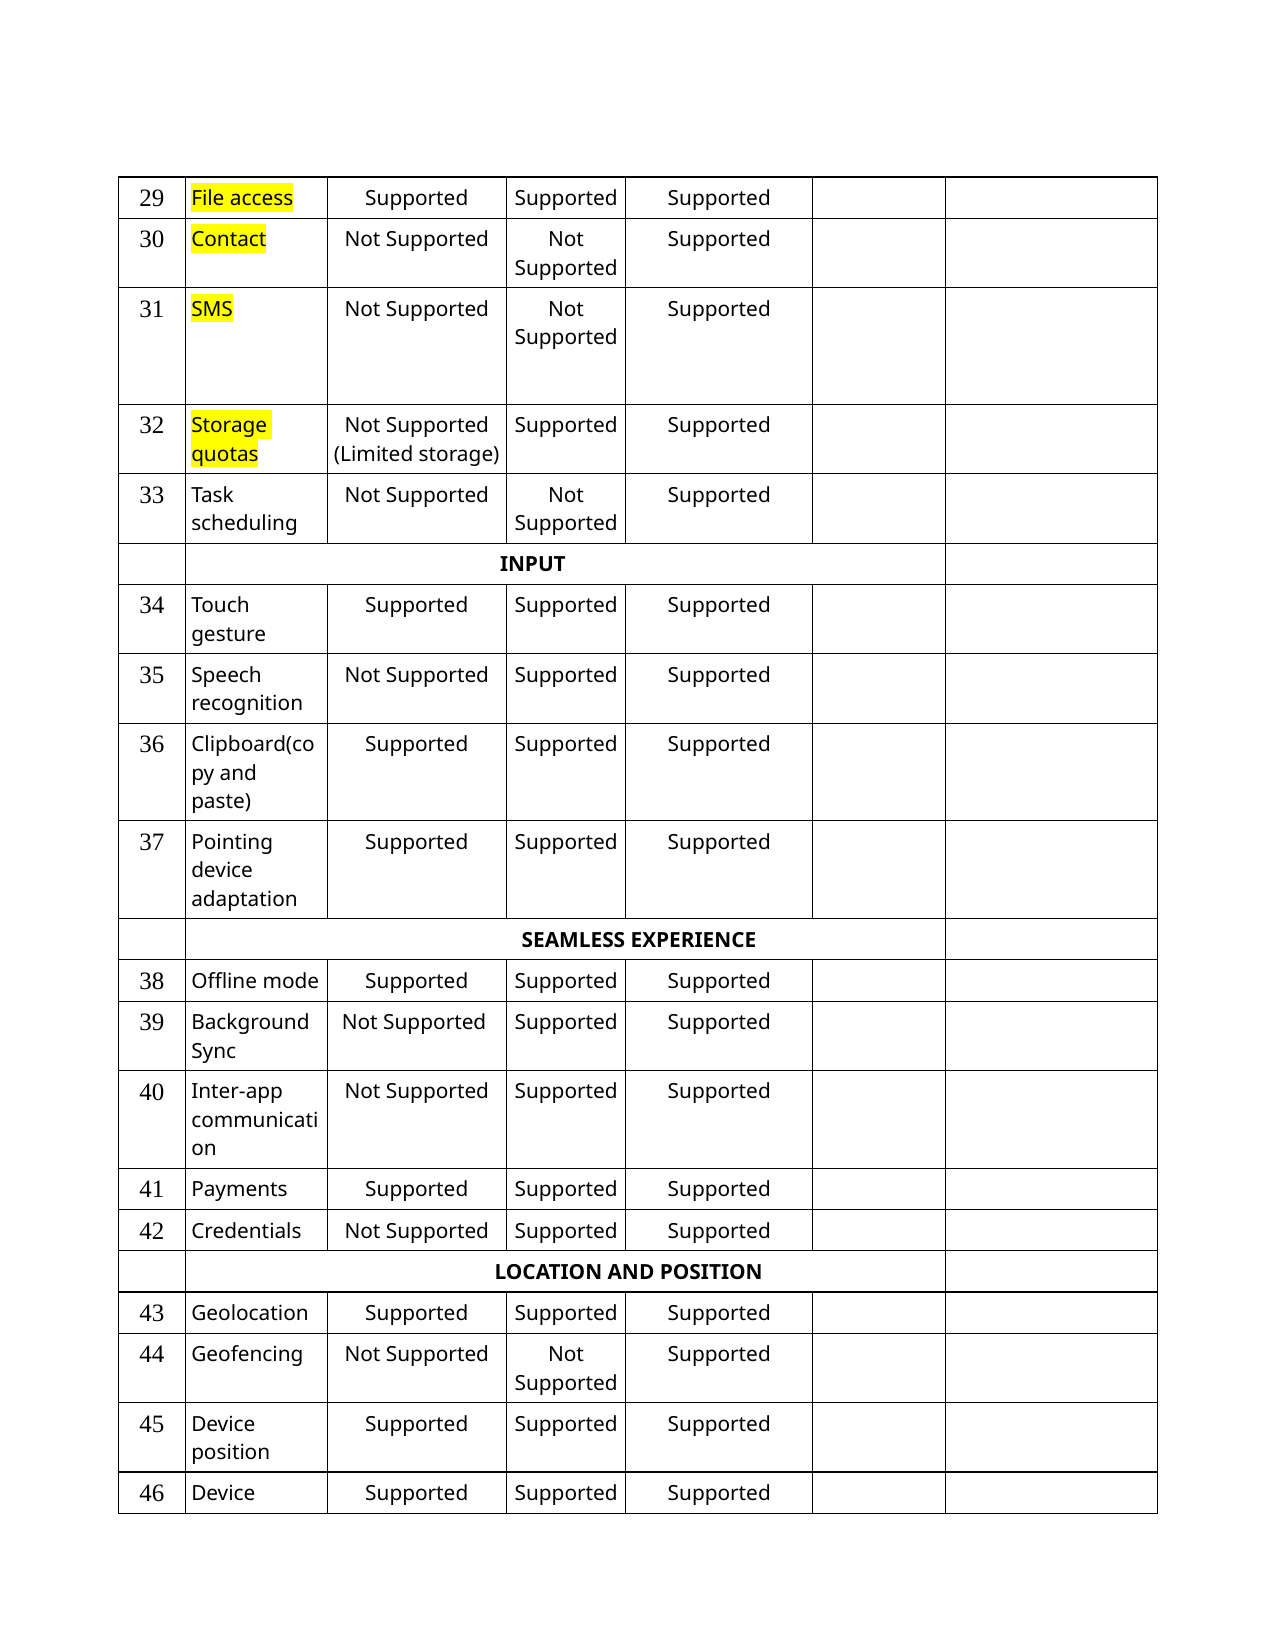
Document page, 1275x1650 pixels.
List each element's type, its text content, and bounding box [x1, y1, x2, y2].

table_cell 35 [119, 654, 185, 722]
table_cell [946, 654, 1157, 722]
table_cell Supported [507, 1210, 625, 1250]
table_cell Supported [328, 821, 506, 918]
table_cell INPUT [186, 544, 945, 584]
table_cell [946, 474, 1157, 542]
table_cell Geolocation [186, 1293, 327, 1333]
table_cell 30 [119, 219, 185, 287]
table_cell [946, 919, 1157, 959]
table_cell [813, 474, 945, 542]
table_cell 46 [119, 1473, 185, 1513]
table_cell [813, 654, 945, 722]
table_cell Supported [328, 724, 506, 820]
table_cell Supported [626, 1473, 812, 1513]
table_cell [946, 585, 1157, 653]
table_cell 39 [119, 1002, 185, 1070]
table_cell Not Supported (Limited storage) [328, 405, 506, 473]
table_cell Supported [328, 960, 506, 1001]
table_cell Supported [626, 724, 812, 820]
table_cell Supported [328, 585, 506, 653]
table_cell [813, 288, 945, 404]
table_cell Background Sync [186, 1002, 327, 1070]
table_cell Supported [328, 1293, 506, 1333]
table_cell [946, 960, 1157, 1001]
table_cell Offline mode [186, 960, 327, 1001]
table_cell SMS [186, 288, 327, 404]
table_cell Speech recognition [186, 654, 327, 722]
table_cell Pointing device adaptation [186, 821, 327, 918]
table_cell Supported [507, 1071, 625, 1168]
table_cell [813, 405, 945, 473]
table_cell [946, 1334, 1157, 1402]
table_cell Geofencing [186, 1334, 327, 1402]
table_cell [813, 219, 945, 287]
table_cell [119, 1251, 185, 1291]
table_cell Supported [507, 1169, 625, 1209]
table_cell [813, 1473, 945, 1513]
table_cell 43 [119, 1293, 185, 1333]
table_cell 36 [119, 724, 185, 820]
table_cell 44 [119, 1334, 185, 1402]
table_cell [813, 960, 945, 1001]
table_cell Not Supported [328, 219, 506, 287]
table_cell Supported [328, 1473, 506, 1513]
table_cell Supported [507, 724, 625, 820]
table_cell Supported [626, 1071, 812, 1168]
table_cell Supported [507, 178, 625, 218]
table_cell Supported [507, 821, 625, 918]
table_cell [946, 1002, 1157, 1070]
table_cell [946, 1071, 1157, 1168]
table_cell Device [186, 1473, 327, 1513]
table_cell 34 [119, 585, 185, 653]
table_cell Clipboard(copy and paste) [186, 724, 327, 820]
table_cell 40 [119, 1071, 185, 1168]
table_cell 45 [119, 1403, 185, 1471]
table_cell Supported [626, 178, 812, 218]
table_cell Supported [626, 288, 812, 404]
table_cell [813, 178, 945, 218]
table_cell [813, 1403, 945, 1471]
table_cell [946, 1210, 1157, 1250]
table_cell 42 [119, 1210, 185, 1250]
table_cell [813, 1210, 945, 1250]
table_cell Storage quotas [186, 405, 327, 473]
table_cell Payments [186, 1169, 327, 1209]
table_cell [813, 821, 945, 918]
table_cell 32 [119, 405, 185, 473]
table_cell [813, 1169, 945, 1209]
table_cell Supported [507, 585, 625, 653]
table_cell [119, 919, 185, 959]
table_cell Not Supported [328, 1002, 506, 1070]
table_cell Supported [626, 1403, 812, 1471]
table_cell Supported [507, 1403, 625, 1471]
table_cell Task scheduling [186, 474, 327, 542]
table_cell [946, 1169, 1157, 1209]
table_cell Supported [507, 1002, 625, 1070]
table_cell Supported [328, 1169, 506, 1209]
table_cell File access [186, 178, 327, 218]
table_cell Supported [626, 1169, 812, 1209]
table_cell Supported [626, 1002, 812, 1070]
table_cell [946, 821, 1157, 918]
table_cell Supported [507, 654, 625, 722]
table_cell Supported [626, 585, 812, 653]
table_cell Supported [507, 1293, 625, 1333]
table_cell Supported [626, 405, 812, 473]
table_cell Not Supported [507, 1334, 625, 1402]
table_cell [946, 219, 1157, 287]
table_cell 38 [119, 960, 185, 1001]
table_cell [119, 544, 185, 584]
table_cell [946, 544, 1157, 584]
table_cell 33 [119, 474, 185, 542]
table_cell Supported [507, 1473, 625, 1513]
table_cell 41 [119, 1169, 185, 1209]
table_cell [946, 1251, 1157, 1291]
table_cell SEAMLESS EXPERIENCE [186, 919, 945, 959]
table_cell [946, 1473, 1157, 1513]
table_cell Not Supported [328, 1071, 506, 1168]
table_cell [813, 1334, 945, 1402]
table_cell Supported [626, 960, 812, 1001]
table_cell Supported [626, 474, 812, 542]
table_cell [813, 1071, 945, 1168]
table_cell [813, 1293, 945, 1333]
table_cell Supported [507, 960, 625, 1001]
table_cell Not Supported [507, 219, 625, 287]
table_cell Touch gesture [186, 585, 327, 653]
table_cell Not Supported [328, 654, 506, 722]
table_cell [946, 1403, 1157, 1471]
table_cell Supported [328, 1403, 506, 1471]
table_cell LOCATION AND POSITION [186, 1251, 945, 1291]
table_cell [946, 405, 1157, 473]
table_cell [813, 585, 945, 653]
table_cell Supported [626, 821, 812, 918]
table_cell Supported [626, 654, 812, 722]
table_cell Supported [328, 178, 506, 218]
table_cell [813, 724, 945, 820]
table_cell Supported [507, 405, 625, 473]
table_cell Credentials [186, 1210, 327, 1250]
table_cell Inter-app communication [186, 1071, 327, 1168]
table_cell [813, 1002, 945, 1070]
table_cell Supported [626, 1334, 812, 1402]
table_cell Device position [186, 1403, 327, 1471]
table_cell 31 [119, 288, 185, 404]
table_cell [946, 1293, 1157, 1333]
table_cell Supported [626, 1293, 812, 1333]
table_cell 37 [119, 821, 185, 918]
table_cell Supported [626, 219, 812, 287]
table_cell [946, 288, 1157, 404]
table_cell Supported [626, 1210, 812, 1250]
table_cell [946, 724, 1157, 820]
table_cell Not Supported [328, 288, 506, 404]
table_cell 29 [119, 178, 185, 218]
table_cell Not Supported [328, 1334, 506, 1402]
table_cell Not Supported [328, 1210, 506, 1250]
table_cell Contact [186, 219, 327, 287]
table_cell [946, 178, 1157, 218]
table_cell Not Supported [328, 474, 506, 542]
table_cell Not Supported [507, 474, 625, 542]
table_cell Not Supported [507, 288, 625, 404]
